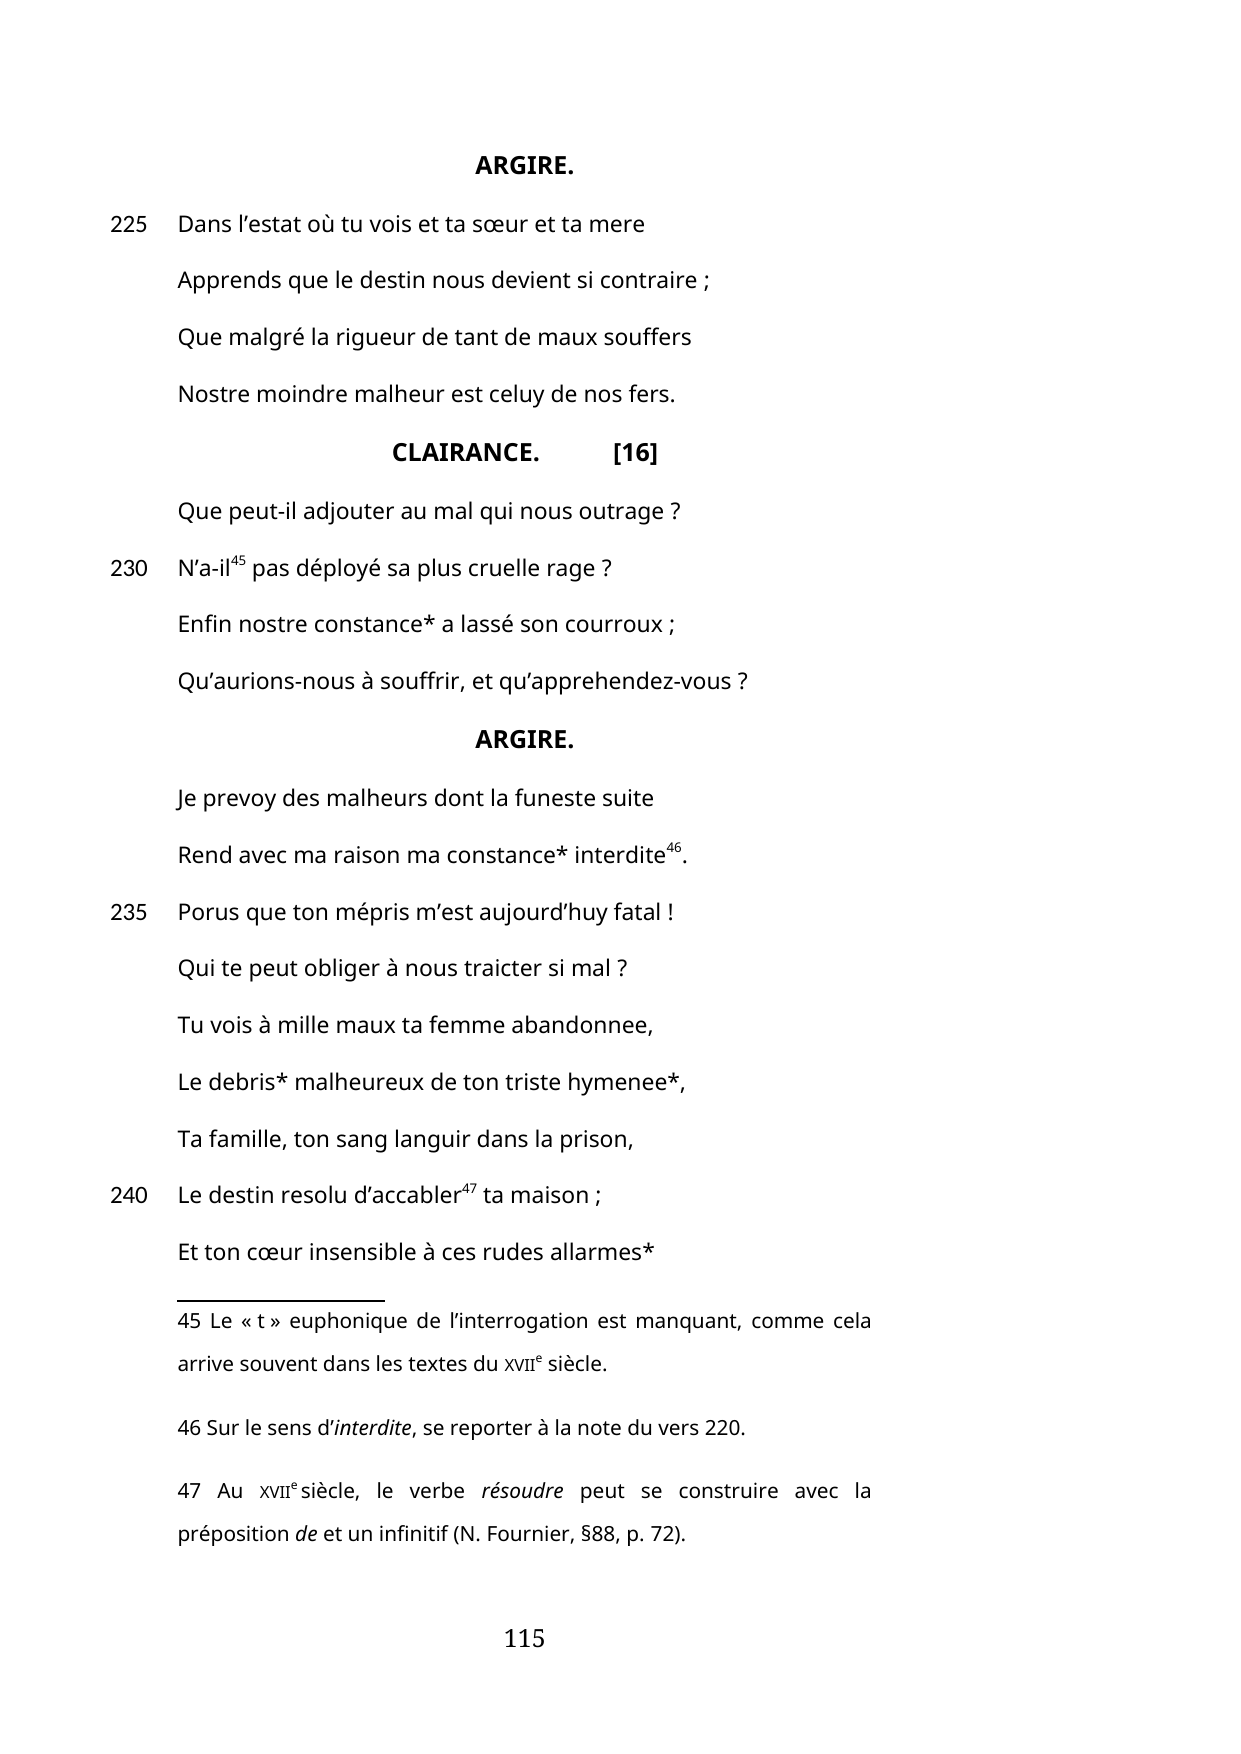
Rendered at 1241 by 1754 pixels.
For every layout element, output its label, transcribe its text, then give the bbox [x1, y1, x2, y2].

text ARGIRE. [177, 148, 872, 182]
text Sur le sens d’interdite, se reporter à la note du vers 220. [177, 1413, 872, 1441]
text N’a-il pas déployé sa plus cruelle rage ? [177, 552, 872, 583]
text ARGIRE. [177, 722, 872, 756]
text Au xviie siècle, le verbe résoudre peut se construire avec la préposition de et un infinitif (N. Fournier, §88, p. 72). [177, 1476, 872, 1547]
text Rend avec ma raison ma constance* interdite. [177, 839, 872, 870]
text Le debris* malheureux de ton triste hymenee*, [177, 1066, 872, 1097]
text Le destin resolu d’accabler ta maison ; [177, 1179, 872, 1211]
text Porus que ton mépris m’est aujourd’huy fatal ! [177, 895, 872, 927]
text Ta famille, ton sang languir dans la prison, [177, 1122, 872, 1154]
text Que peut-il adjouter au mal qui nous outrage ? [177, 495, 872, 526]
text Tu vois à mille maux ta femme abandonnee, [177, 1009, 872, 1040]
text Dans l’estat où tu vois et ta sœur et ta mere [177, 208, 872, 239]
text Qui te peut obliger à nous traicter si mal ? [177, 952, 872, 983]
text Enfin nostre constance* a lassé son courroux ; [177, 608, 872, 639]
text Je prevoy des malheurs dont la funeste suite [177, 782, 872, 813]
text Nostre moindre malheur est celuy de nos fers. [177, 378, 872, 409]
text Et ton cœur insensible à ces rudes allarmes* [177, 1236, 872, 1267]
text CLAIRANCE. [16] [177, 435, 872, 469]
text Qu’aurions-nous à souffrir, et qu’apprehendez-vous ? [177, 665, 872, 696]
text Le « t » euphonique de l’interrogation est manquant, comme cela arrive souvent dans les textes du xviie siècle. [177, 1307, 872, 1378]
text Que malgré la rigueur de tant de maux souffers [177, 321, 872, 352]
text Apprends que le destin nous devient si contraire ; [177, 264, 872, 296]
